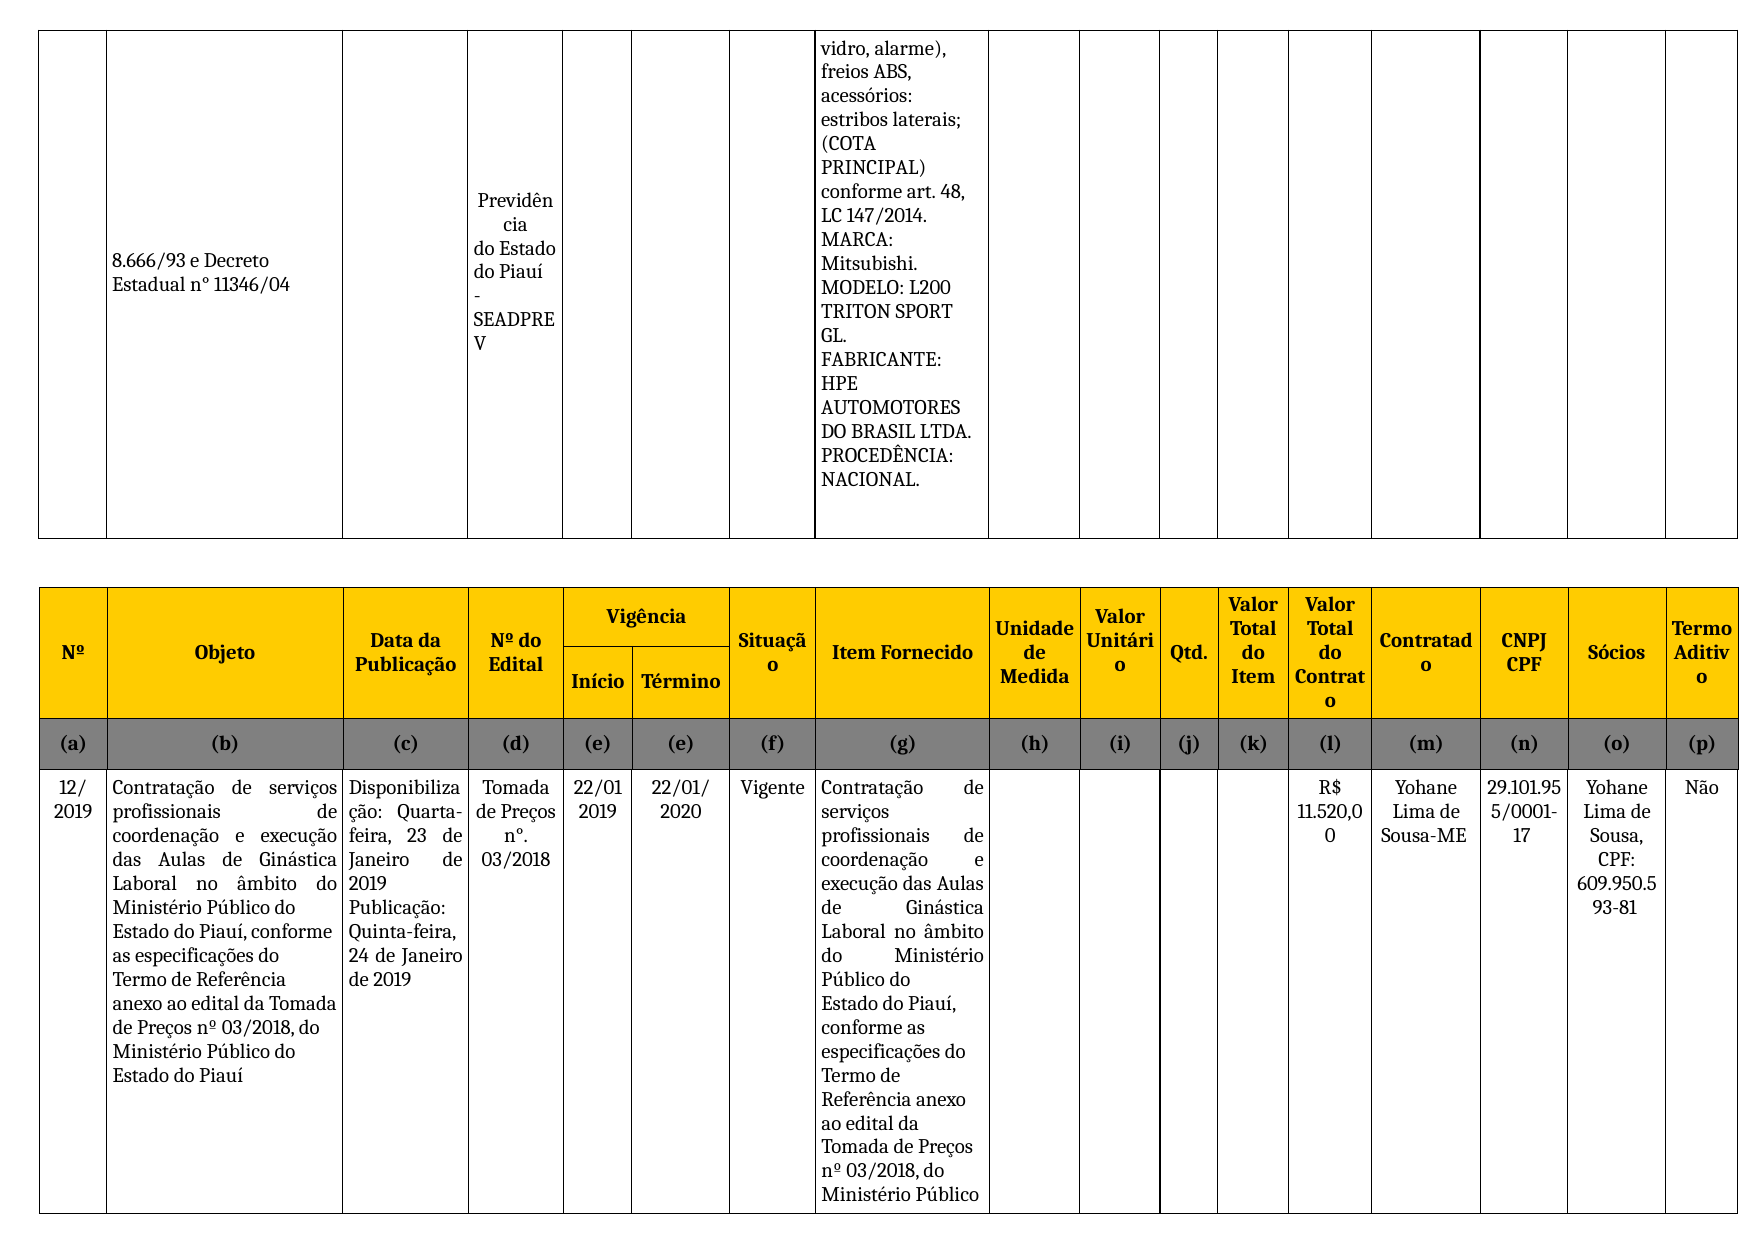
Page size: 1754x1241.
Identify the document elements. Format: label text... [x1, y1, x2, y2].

table_cell 29.101.955/0001-17 [1481, 770, 1567, 1213]
table_cell 8.666/93 e Decreto Estadual n° 11346/04 [107, 31, 342, 538]
table_cell (l) [1289, 719, 1371, 769]
table_cell Término [633, 647, 729, 718]
table_header Sócios [1569, 588, 1666, 718]
table_header Valor Total do Contrato [1289, 588, 1371, 718]
table_cell Contratação de serviços profissionais de coordenação e execução das Aulas de Ginástica Laboral no âmbito do Ministério Público do Estado do Piauí, conforme as especificações do Termo de Referência anexo ao edital da Tomada de Preços nº 03/2018, do Ministério Público do Estado do Piauí [107, 770, 342, 1213]
table_cell (f) [730, 719, 815, 769]
table_cell [1666, 31, 1737, 538]
table_cell Não [1666, 770, 1737, 1213]
table_header Vigência [564, 588, 729, 646]
table_cell Contratação de serviços profissionais de coordenação e execução das Aulas de Ginástica Laboral no âmbito do Ministério Público do Estado do Piauí, conforme as especificações do Termo de Referência anexo ao edital da Tomada de Preços nº 03/2018, do Ministério Público [816, 770, 989, 1213]
table_cell [1160, 31, 1217, 538]
table_cell [1218, 770, 1288, 1213]
table_cell (o) [1569, 719, 1666, 769]
table_cell (i) [1081, 719, 1160, 769]
table_cell [39, 31, 106, 538]
table_cell (n) [1481, 719, 1568, 769]
table_header Contratado [1372, 588, 1480, 718]
table_cell [1481, 31, 1567, 538]
table_header Data da Publicação [344, 588, 468, 718]
table_header Nº do Edital [469, 588, 563, 718]
table_header Termo Aditivo [1667, 588, 1738, 718]
table_cell [1289, 31, 1371, 538]
table_cell [343, 31, 467, 538]
table_cell Yohane Lima de Sousa-ME [1372, 770, 1480, 1213]
table_header Item Fornecido [816, 588, 989, 718]
table_cell Tomada de Preços n°. 03/2018 [469, 770, 563, 1213]
table_cell [1568, 31, 1665, 538]
table_header CNPJ CPF [1481, 588, 1568, 718]
table_cell [563, 31, 631, 538]
table_cell [989, 31, 1079, 538]
table_cell Disponibilização: Quarta-feira, 23 de Janeiro de 2019 Publicação: Quinta-feira, 24 de Janeiro de 2019 [343, 770, 468, 1213]
table_cell [990, 770, 1079, 1213]
table_header Nº [40, 588, 107, 718]
table_cell [1161, 770, 1217, 1213]
table_cell 22/01/ 2020 [632, 770, 729, 1213]
table_cell [1218, 31, 1288, 538]
table_cell (d) [469, 719, 563, 769]
table_cell vidro, alarme), freios ABS, acessórios: estribos laterais; (COTA PRINCIPAL) conforme art. 48, LC 147/2014. MARCA: Mitsubishi. MODELO: L200 TRITON SPORT GL. FABRICANTE: HPE AUTOMOTORES DO BRASIL LTDA. PROCEDÊNCIA: NACIONAL. [816, 31, 988, 538]
table_cell (e) [564, 719, 632, 769]
table_cell (e) [633, 719, 729, 769]
table_header Situação [730, 588, 815, 718]
table_header Valor Unitário [1081, 588, 1160, 718]
table_cell [1372, 31, 1479, 538]
table_cell [632, 31, 729, 538]
table_cell Início [564, 647, 632, 718]
table_cell 12/ 2019 [40, 770, 106, 1213]
table_cell R$ 11.520,00 [1289, 770, 1371, 1213]
table_cell (b) [108, 719, 343, 769]
table_cell (h) [990, 719, 1080, 769]
table_cell (g) [816, 719, 989, 769]
table_cell (k) [1219, 719, 1288, 769]
table_header Unidade de Medida [990, 588, 1080, 718]
table_cell [1080, 31, 1159, 538]
table_cell Vigente [730, 770, 815, 1213]
table_cell (m) [1372, 719, 1480, 769]
table_cell [1080, 770, 1159, 1213]
table_cell [730, 31, 814, 538]
table_header Qtd. [1161, 588, 1218, 718]
table_cell Yohane Lima de Sousa, CPF: 609.950.593-81 [1568, 770, 1665, 1213]
table_cell (c) [344, 719, 468, 769]
table_cell 22/01 2019 [564, 770, 631, 1213]
table_cell Previdência do Estado do Piauí - SEADPREV [468, 31, 562, 538]
table_cell (a) [40, 719, 107, 769]
table_header Objeto [108, 588, 343, 718]
table_cell (p) [1667, 719, 1738, 769]
table_cell (j) [1161, 719, 1218, 769]
table_header Valor Total do Item [1219, 588, 1288, 718]
